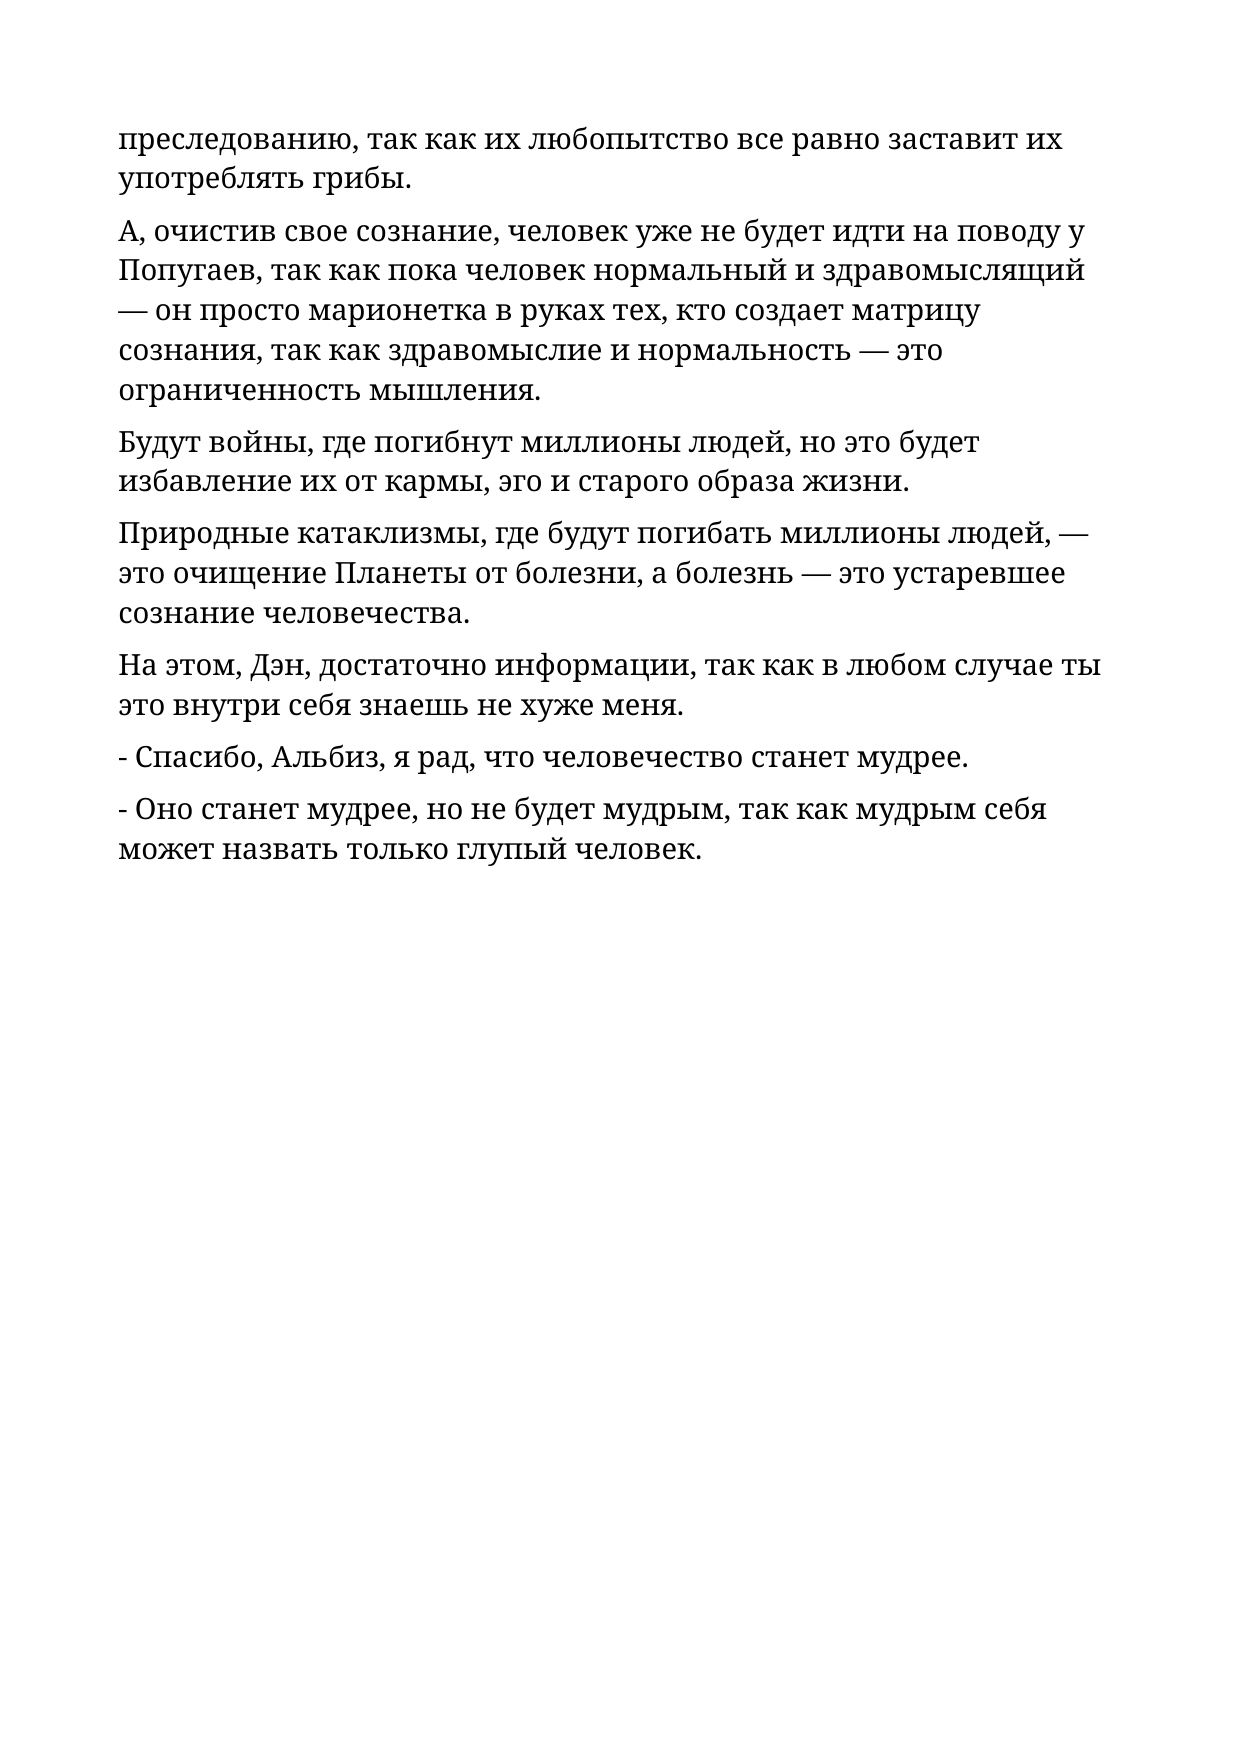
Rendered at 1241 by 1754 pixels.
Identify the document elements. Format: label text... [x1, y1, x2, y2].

text преследованию, так как их любопытство все равно заставит их употреблять грибы. [118, 118, 1122, 197]
text Будут войны, где погибнут миллионы людей, но это будет избавление их от кармы, эго и старого образа жизни. [118, 421, 1122, 500]
text Природные катаклизмы, где будут погибать миллионы людей, — это очищение Планеты от болезни, а болезнь — это устаревшее сознание человечества. [118, 513, 1122, 632]
text На этом, Дэн, достаточно информации, так как в любом случае ты это внутри себя знаешь не хуже меня. [118, 644, 1122, 724]
list - Оно станет мудрее, но не будет мудрым, так как мудрым себя может назвать только глупый человек. [118, 788, 1122, 868]
text А, очистив свое сознание, человек уже не будет идти на поводу у Попугаев, так как пока человек нормальный и здравомыслящий — он просто марионетка в руках тех, кто создает матрицу сознания, так как здравомыслие и нормальность — это ограниченность мышления. [118, 210, 1122, 408]
text - Спасибо, Альбиз, я рад, что человечество станет мудрее. [118, 736, 1122, 776]
